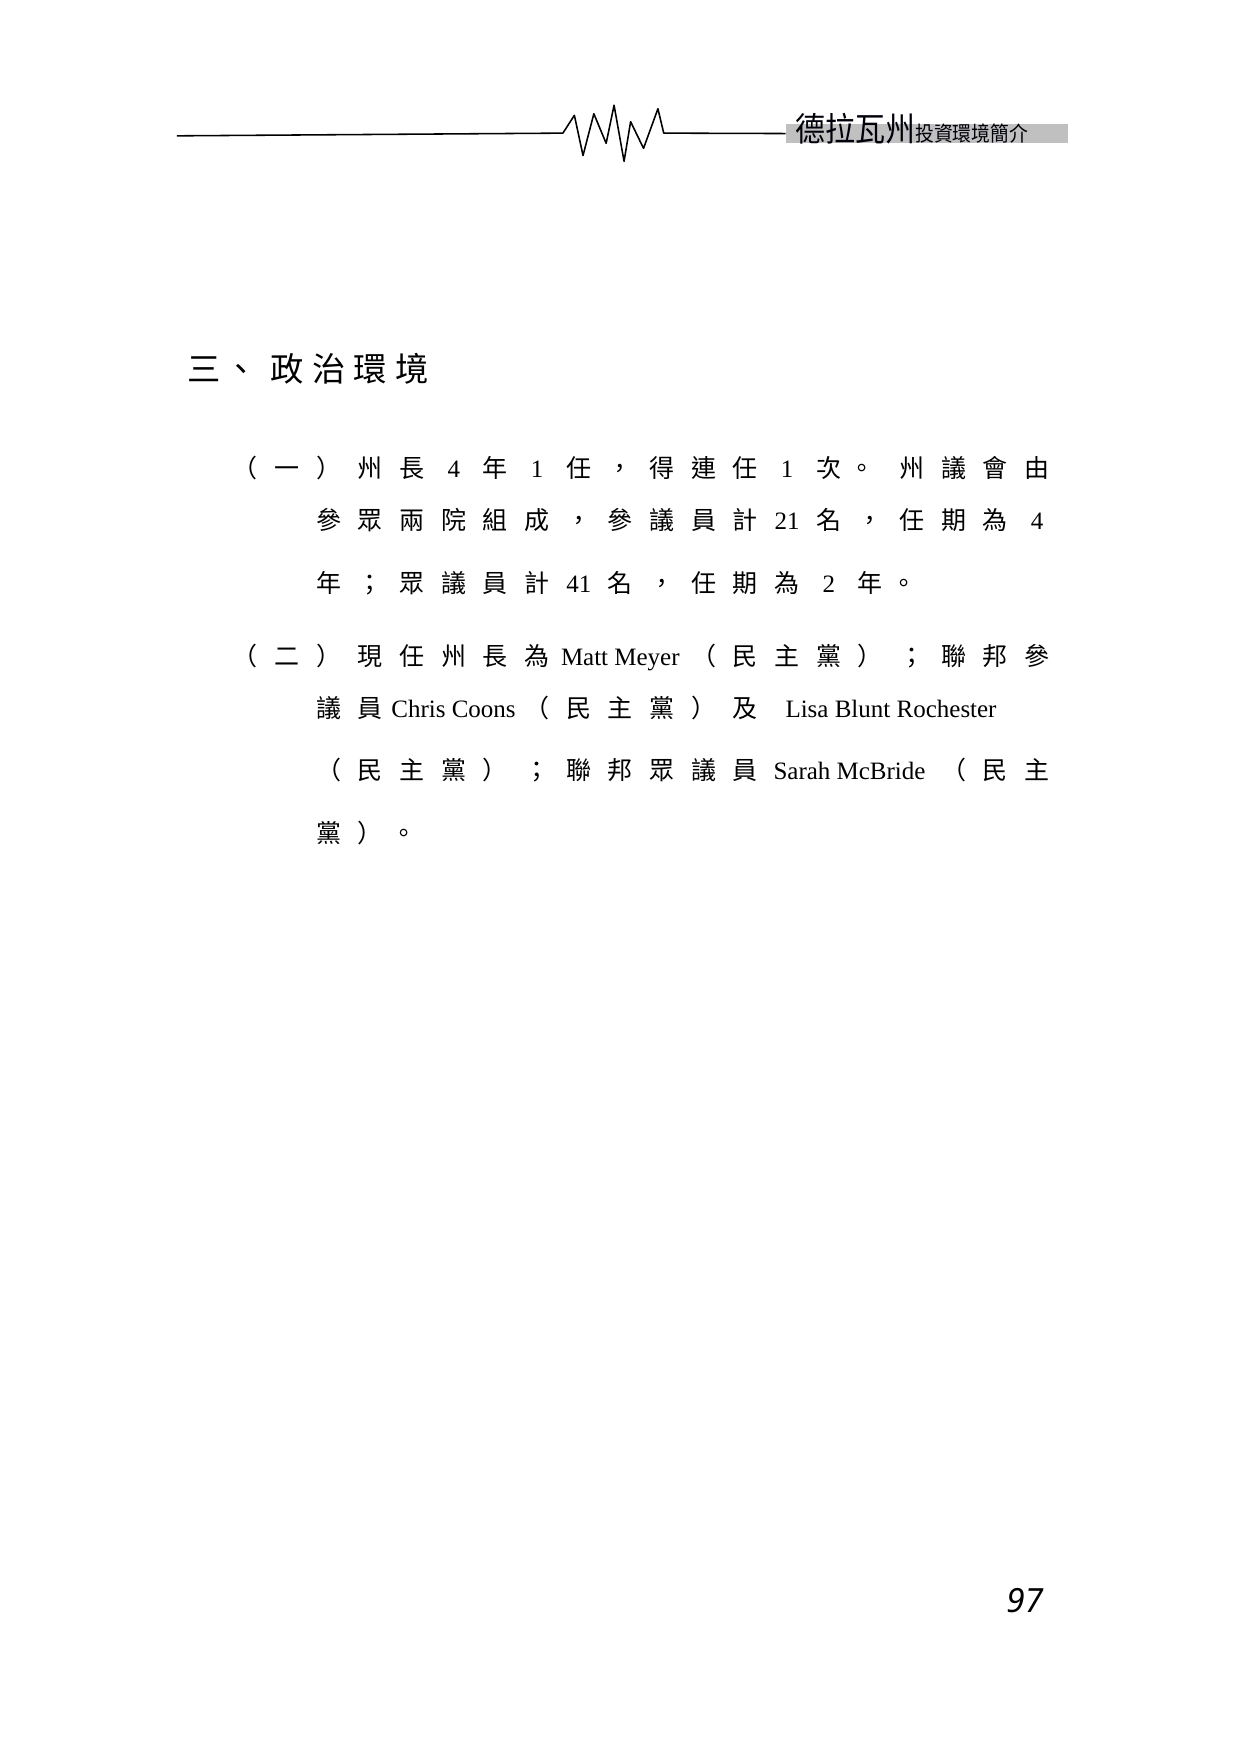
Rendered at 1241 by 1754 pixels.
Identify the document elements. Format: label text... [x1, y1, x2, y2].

text 三、政治環境 [183, 326, 1058, 388]
text （二）現任州長為Matt Meyer（民主黨）；聯邦參議員Chris Coons（民主黨）及Lisa Blunt Rochester（民主黨）；聯邦眾議員Sarah McBride（民主黨）。 [207, 602, 1058, 852]
text （一）州長4年1任，得連任1次。州議會由參眾兩院組成，參議員計21名，任期為4年；眾議員計41名，任期為2年。 [207, 415, 1058, 602]
